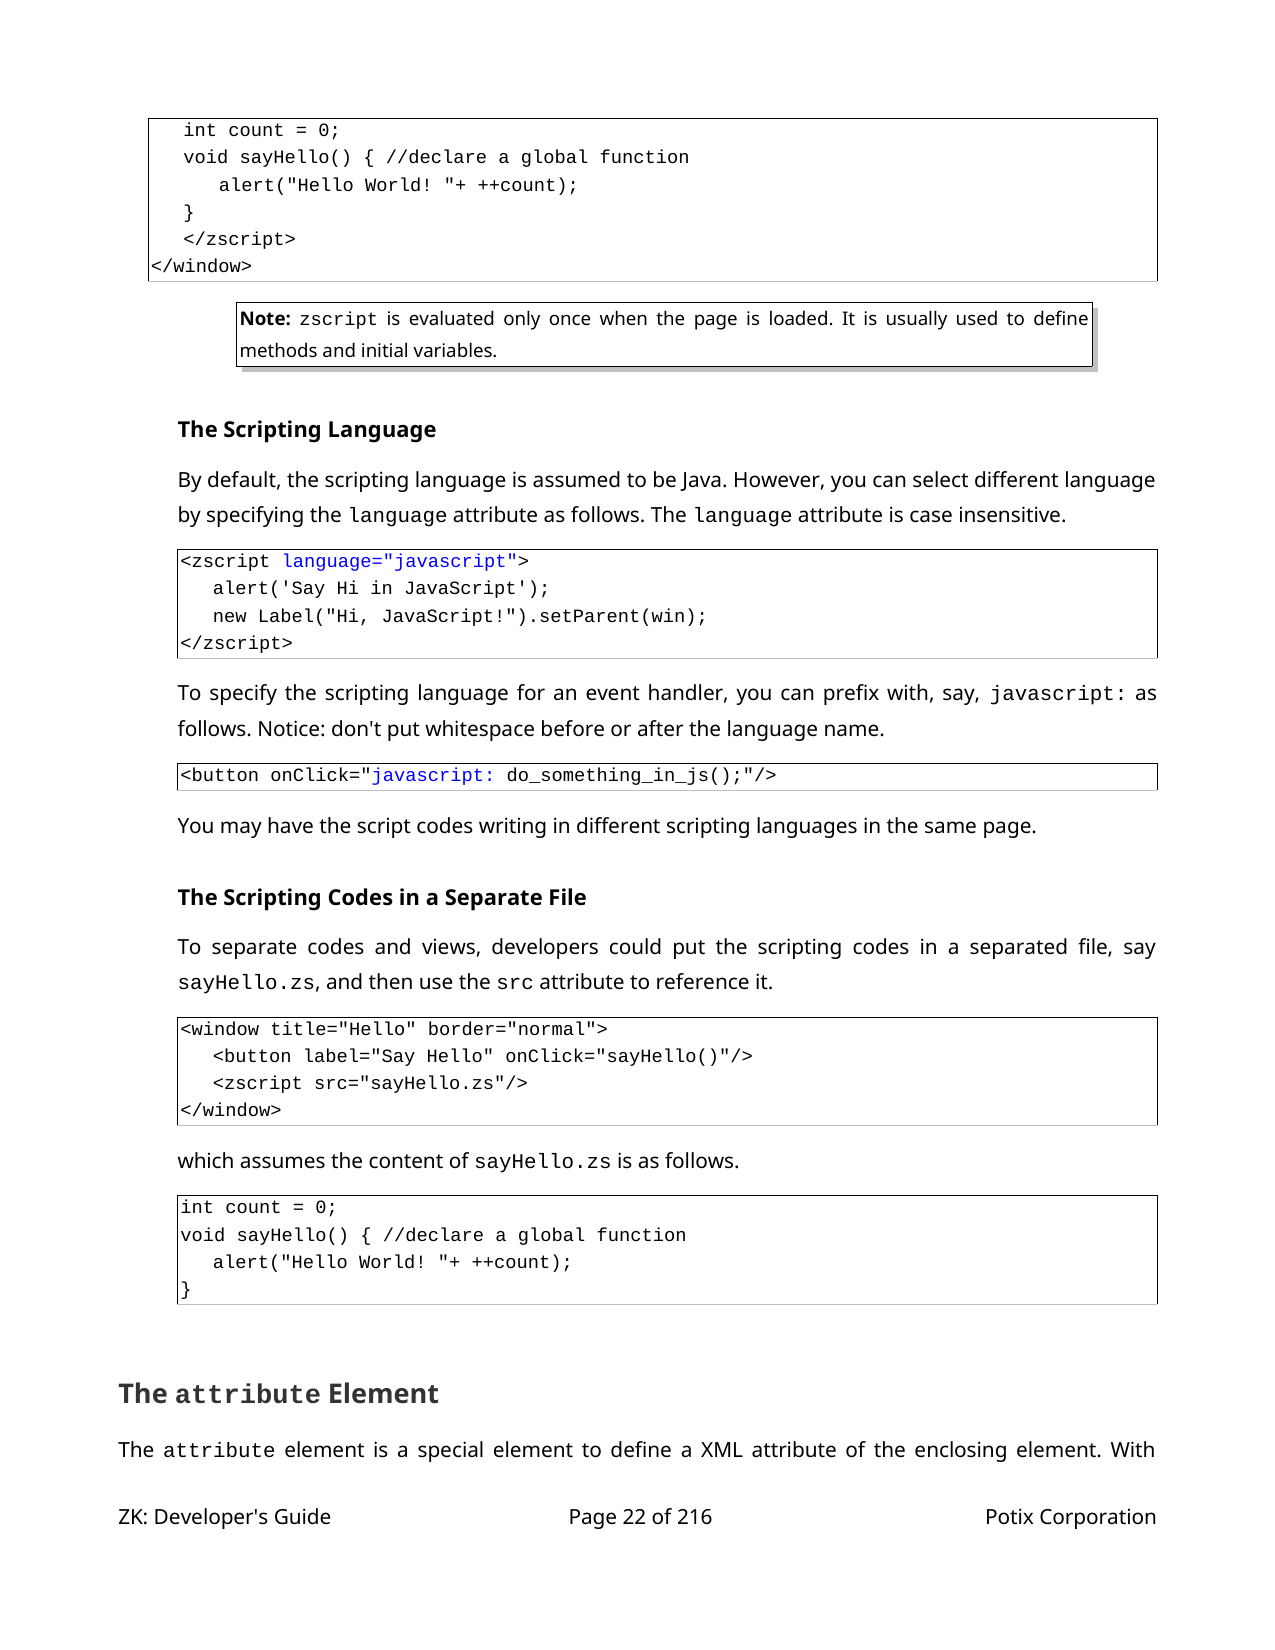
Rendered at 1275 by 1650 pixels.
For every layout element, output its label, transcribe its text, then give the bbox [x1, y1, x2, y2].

subtitle The Scripting Codes in a Separate File [177, 882, 1157, 912]
text } [149, 200, 1157, 224]
text </zscript> [149, 227, 1157, 251]
text alert('Say Hi in JavaScript'); [178, 576, 1157, 601]
text To separate codes and views, developers could put the scripting codes in a separated file, say sayHello.zs, and then use the src attribute to reference it. [177, 932, 1157, 996]
subtitle The Scripting Language [177, 414, 1157, 444]
text </window> [149, 254, 1157, 281]
text int count = 0; [149, 119, 1157, 142]
subtitle The attribute Element [118, 1375, 1157, 1412]
text <button onClick="javascript: do_something_in_js();"/> [178, 764, 1157, 790]
text alert("Hello World! "+ ++count); [149, 172, 1157, 197]
text } [178, 1277, 1157, 1304]
text which assumes the content of sayHello.zs is as follows. [177, 1146, 1157, 1174]
text void sayHello() { //declare a global function [149, 145, 1157, 169]
text The attribute element is a special element to define a XML attribute of the enclosing element. With [118, 1435, 1157, 1464]
text <button label="Say Hello" onClick="sayHello()"/> [178, 1044, 1157, 1068]
text You may have the script codes writing in different scripting languages in the same page. [177, 811, 1157, 839]
text int count = 0; [178, 1196, 1157, 1219]
text To specify the scripting language for an event handler, you can prefix with, say, javascript: as follows. Notice: don't put whitespace before or after the language name. [177, 678, 1157, 742]
text <zscript src="sayHello.zs"/> [178, 1071, 1157, 1095]
text </window> [178, 1098, 1157, 1125]
text alert("Hello World! "+ ++count); [178, 1249, 1157, 1274]
text <window title="Hello" border="normal"> [178, 1018, 1157, 1041]
text void sayHello() { //declare a global function [178, 1222, 1157, 1247]
text </zscript> [178, 631, 1157, 658]
text new Label("Hi, JavaScript!").setParent(win); [178, 603, 1157, 628]
text <zscript language="javascript"> [178, 550, 1157, 573]
text Note: zscript is evaluated only once when the page is loaded. It is usually used to define methods and initial variables. [237, 303, 1092, 366]
text By default, the scripting language is assumed to be Java. However, you can select different language by specifying the language attribute as follows. The language attribute is case insensitive. [177, 465, 1157, 528]
